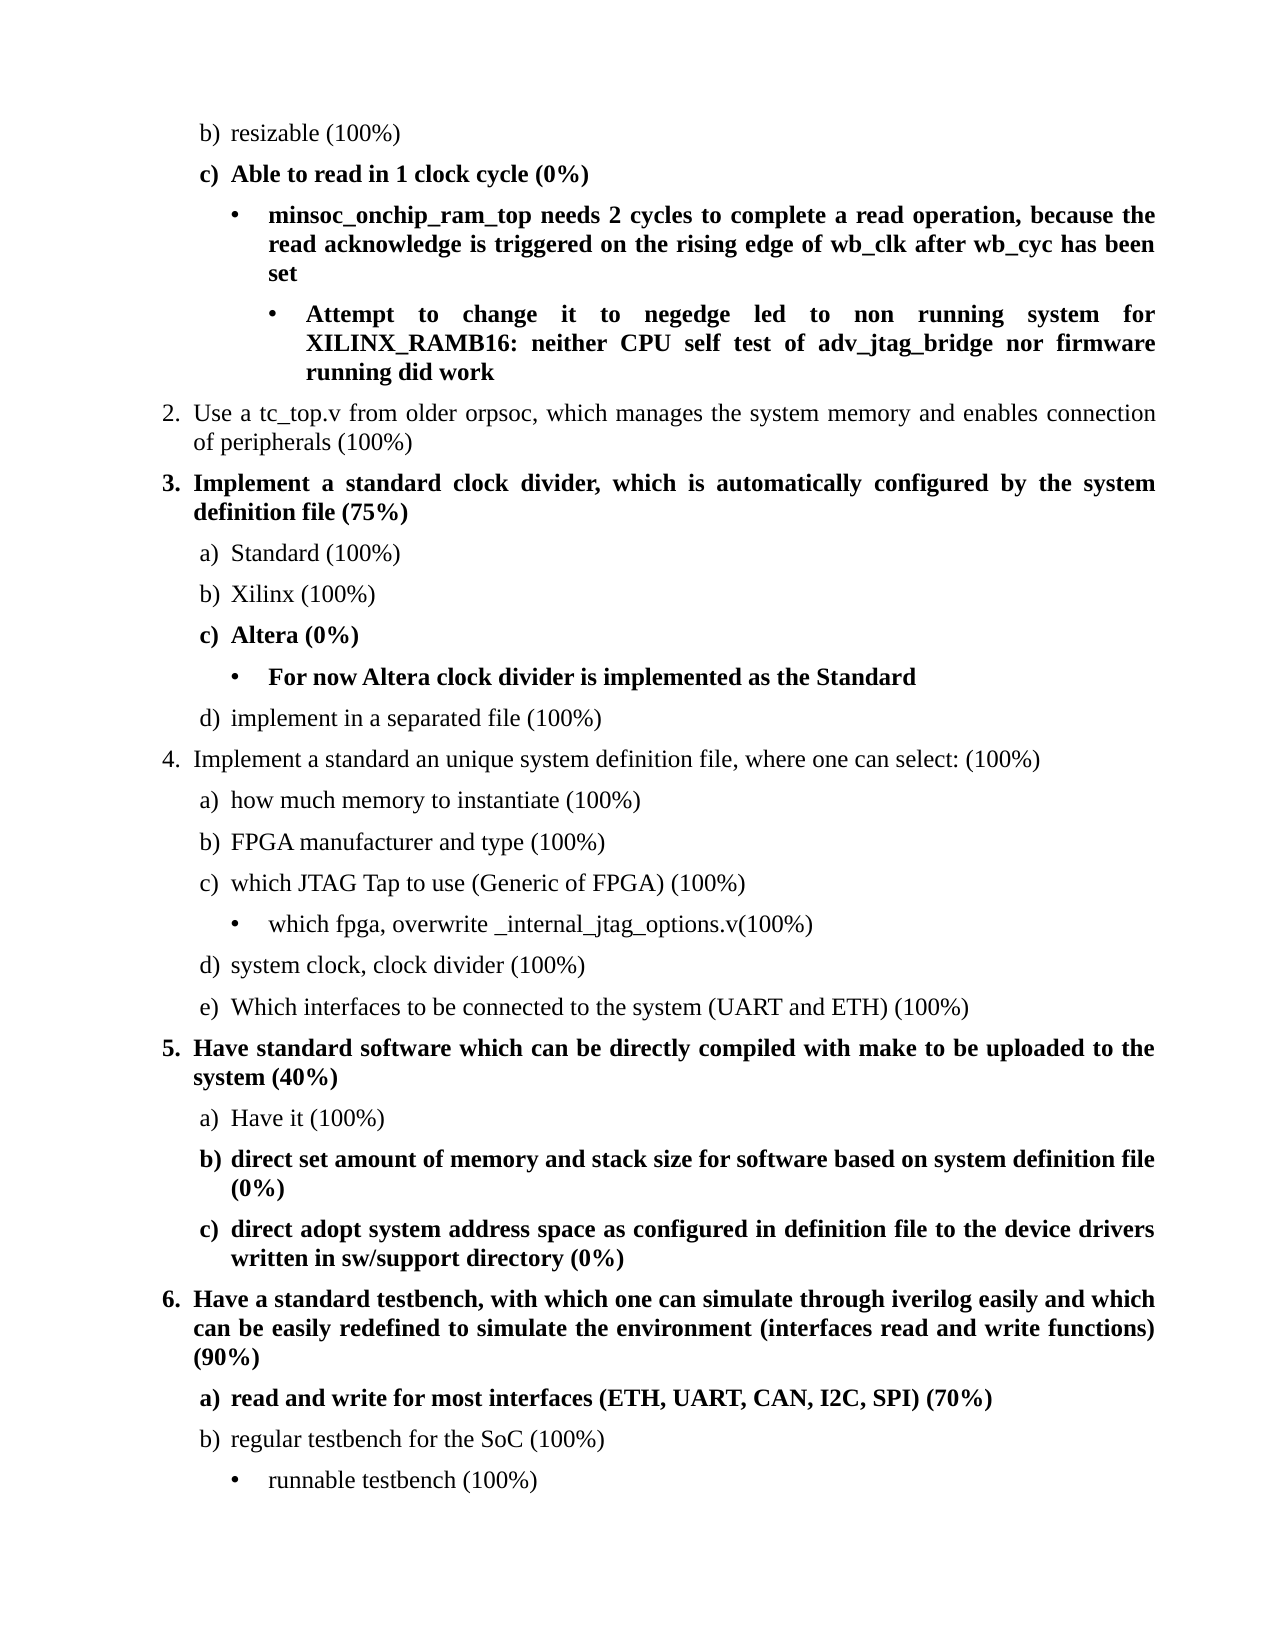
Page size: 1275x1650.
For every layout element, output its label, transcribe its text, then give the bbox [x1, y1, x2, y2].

list runnable testbench (100%) [231, 1466, 1157, 1494]
list Have standard software which can be directly compiled with make to be uploaded to the system (40%) [156, 1033, 1157, 1091]
list Attempt to change it to negedge led to non running system for XILINX_RAMB16: neither CPU self test of adv_jtag_bridge nor firmware running did work [268, 299, 1157, 386]
list Which interfaces to be connected to the system (UART and ETH) (100%) [193, 992, 1157, 1021]
list minsoc_onchip_ram_top needs 2 cycles to complete a read operation, because the read acknowledge is triggered on the rising edge of wb_clk after wb_cyc has been set [231, 201, 1157, 287]
list Implement a standard an unique system definition file, where one can select: (100%) [156, 744, 1157, 773]
list Altera (0%) [193, 621, 1157, 649]
list system clock, clock divider (100%) [193, 951, 1157, 979]
list FPGA manufacturer and type (100%) [193, 827, 1157, 856]
list Implement a standard clock divider, which is automatically configured by the system definition file (75%) [156, 468, 1157, 526]
list Have it (100%) [193, 1103, 1157, 1132]
list Able to read in 1 clock cycle (0%) [193, 159, 1157, 188]
list resizable (100%) [193, 118, 1157, 147]
list Standard (100%) [193, 538, 1157, 567]
list which JTAG Tap to use (Generic of FPGA) (100%) [193, 868, 1157, 897]
list direct adopt system address space as configured in definition file to the device drivers written in sw/support directory (0%) [193, 1214, 1157, 1272]
list Xilinx (100%) [193, 579, 1157, 608]
list how much memory to instantiate (100%) [193, 786, 1157, 814]
list direct set amount of memory and stack size for software based on system definition file (0%) [193, 1144, 1157, 1202]
list which fpga, overwrite _internal_jtag_options.v(100%) [231, 909, 1157, 938]
list For now Altera clock divider is implemented as the Standard [231, 662, 1157, 691]
list implement in a separated file (100%) [193, 703, 1157, 732]
list Have a standard testbench, with which one can simulate through iverilog easily and which can be easily redefined to simulate the environment (interfaces read and write functions) (90%) [156, 1284, 1157, 1371]
list Use a tc_top.v from older orpsoc, which manages the system memory and enables connection of peripherals (100%) [156, 398, 1157, 456]
list regular testbench for the SoC (100%) [193, 1424, 1157, 1453]
list read and write for most interfaces (ETH, UART, CAN, I2C, SPI) (70%) [193, 1383, 1157, 1412]
